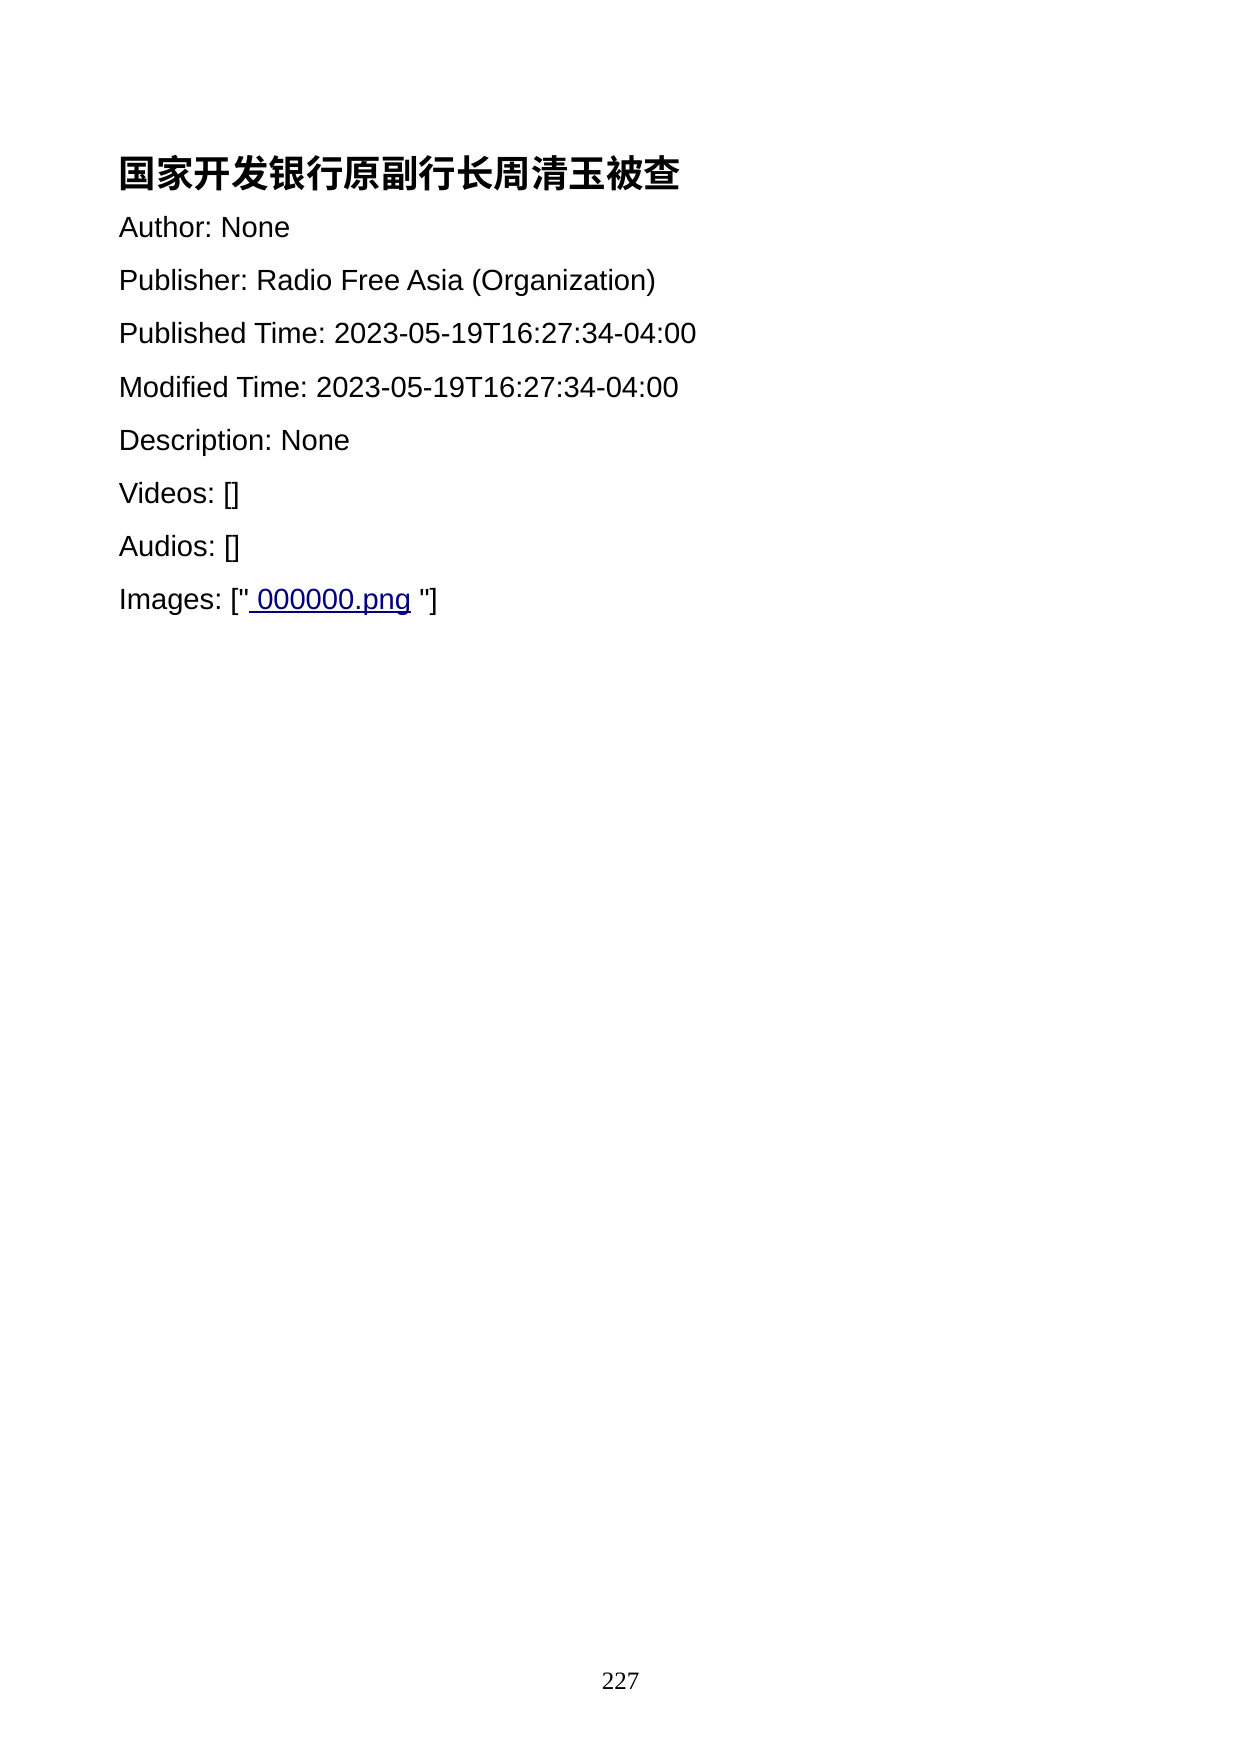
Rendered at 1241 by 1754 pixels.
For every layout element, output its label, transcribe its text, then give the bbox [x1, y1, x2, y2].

subtitle 国家开发银行原副行长周清玉被查 [118, 143, 1122, 198]
text Publisher: Radio Free Asia (Organization) [118, 263, 1122, 297]
text Audios: [] [118, 529, 1122, 563]
text Images: [" 000000.png "] [118, 582, 1122, 616]
text Author: None [118, 210, 1122, 244]
text Description: None [118, 423, 1122, 456]
text Modified Time: 2023-05-19T16:27:34-04:00 [118, 370, 1122, 403]
text Published Time: 2023-05-19T16:27:34-04:00 [118, 317, 1122, 350]
text Videos: [] [118, 476, 1122, 509]
